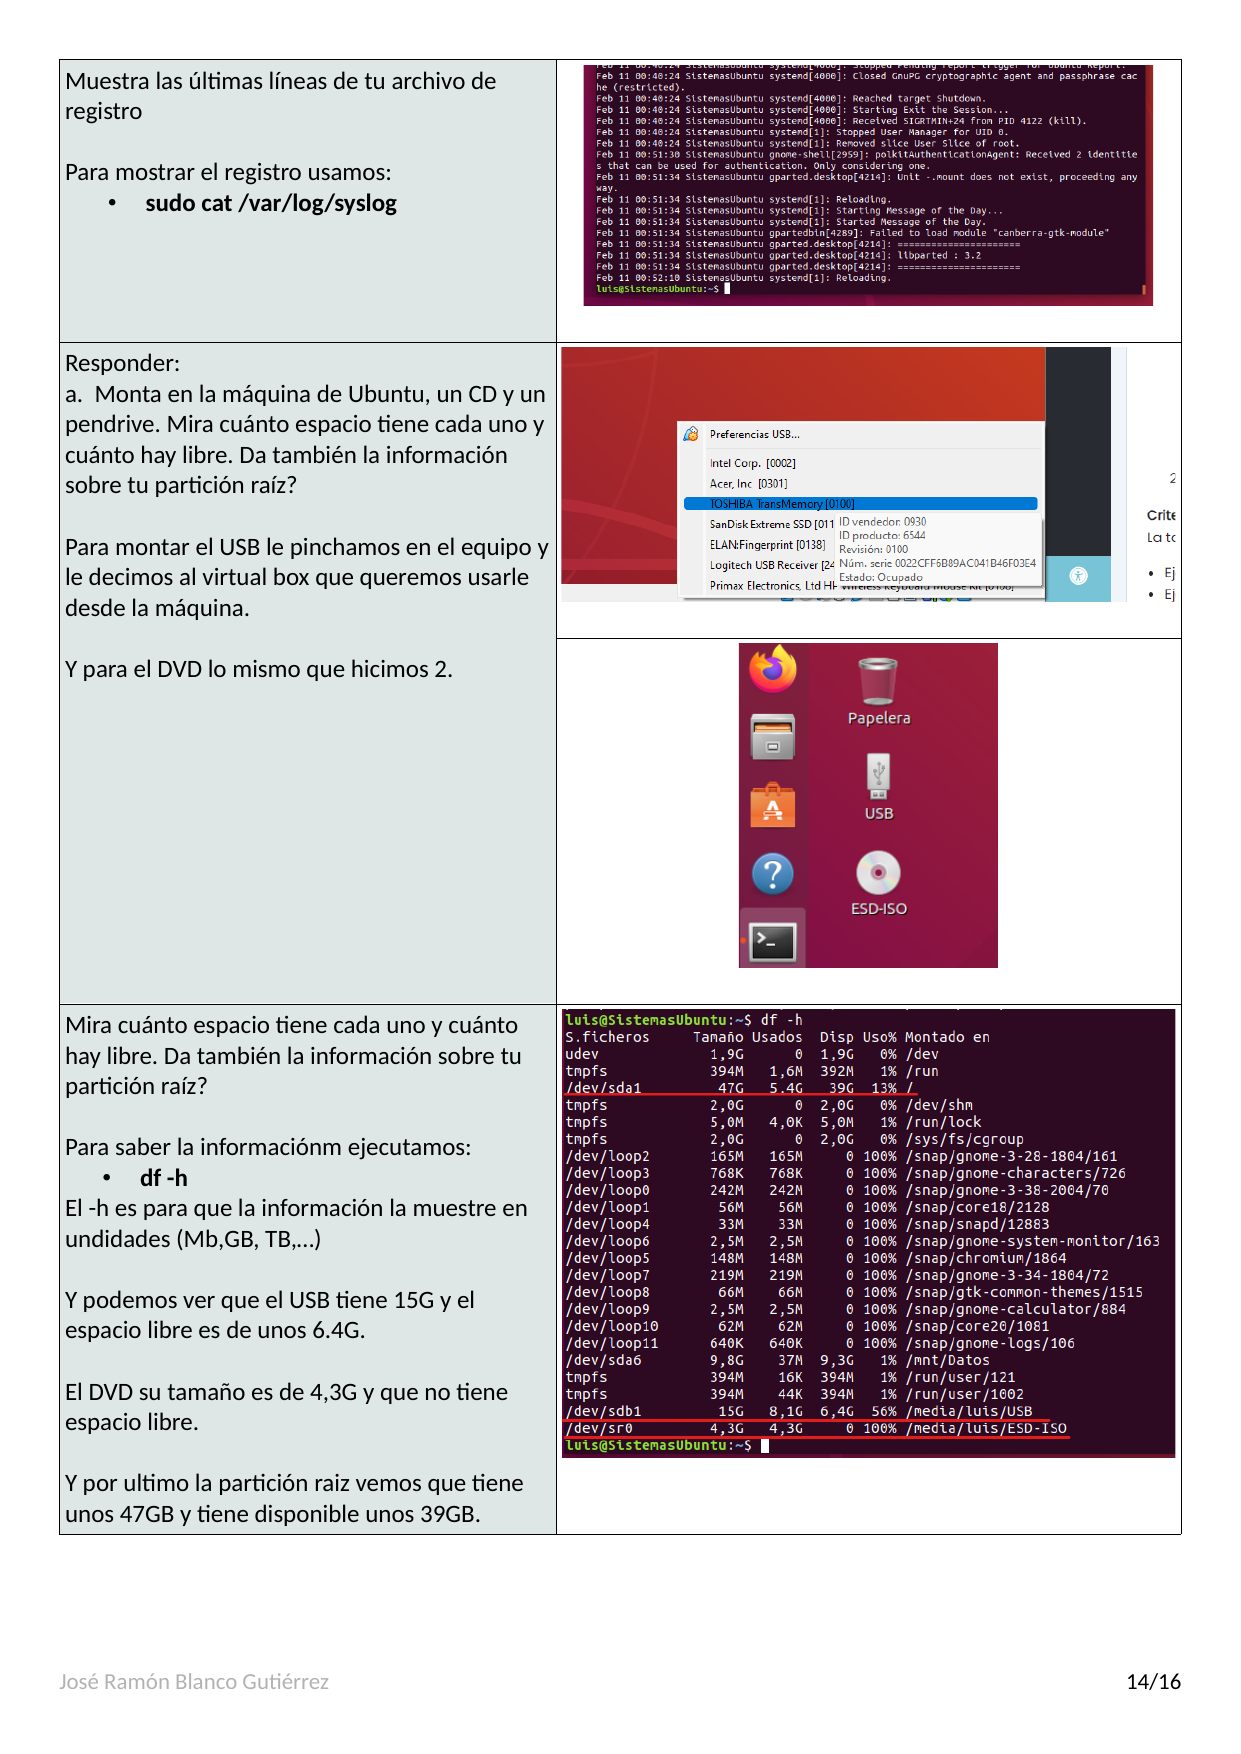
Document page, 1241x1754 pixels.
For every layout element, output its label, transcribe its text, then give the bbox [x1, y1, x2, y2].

table_cell Responder: a. Monta en la máquina de Ubuntu, un CD y un pendrive. Mira cuánto espacio tiene cada uno y cuánto hay libre. Da también la información sobre tu partición raíz? Para montar el USB le pinchamos en el equipo y le decimos al virtual box que queremos usarle desde la máquina. Y para el DVD lo mismo que hicimos 2. [60, 343, 556, 1003]
table_cell [557, 639, 1181, 1003]
picture [583, 65, 1154, 306]
table_cell [557, 60, 1181, 342]
picture [738, 643, 998, 968]
table_cell Mira cuánto espacio tiene cada uno y cuánto hay libre. Da también la información sobre tu partición raíz? Para saber la informaciónm ejecutamos: df -h El -h es para que la información la muestre en undidades (Mb,GB, TB,…) Y podemos ver que el USB tiene 15G y el espacio libre es de unos 6.4G. El DVD su tamaño es de 4,3G y que no tiene espacio libre. Y por ultimo la partición raiz vemos que tiene unos 47GB y tiene disponible unos 39GB. [60, 1005, 556, 1534]
picture [561, 347, 1176, 602]
table_cell [557, 343, 1181, 638]
table_cell Muestra las últimas líneas de tu archivo de registro Para mostrar el registro usamos: sudo cat /var/log/syslog [60, 60, 556, 342]
picture [561, 1009, 1176, 1458]
table_cell [557, 1005, 1181, 1534]
